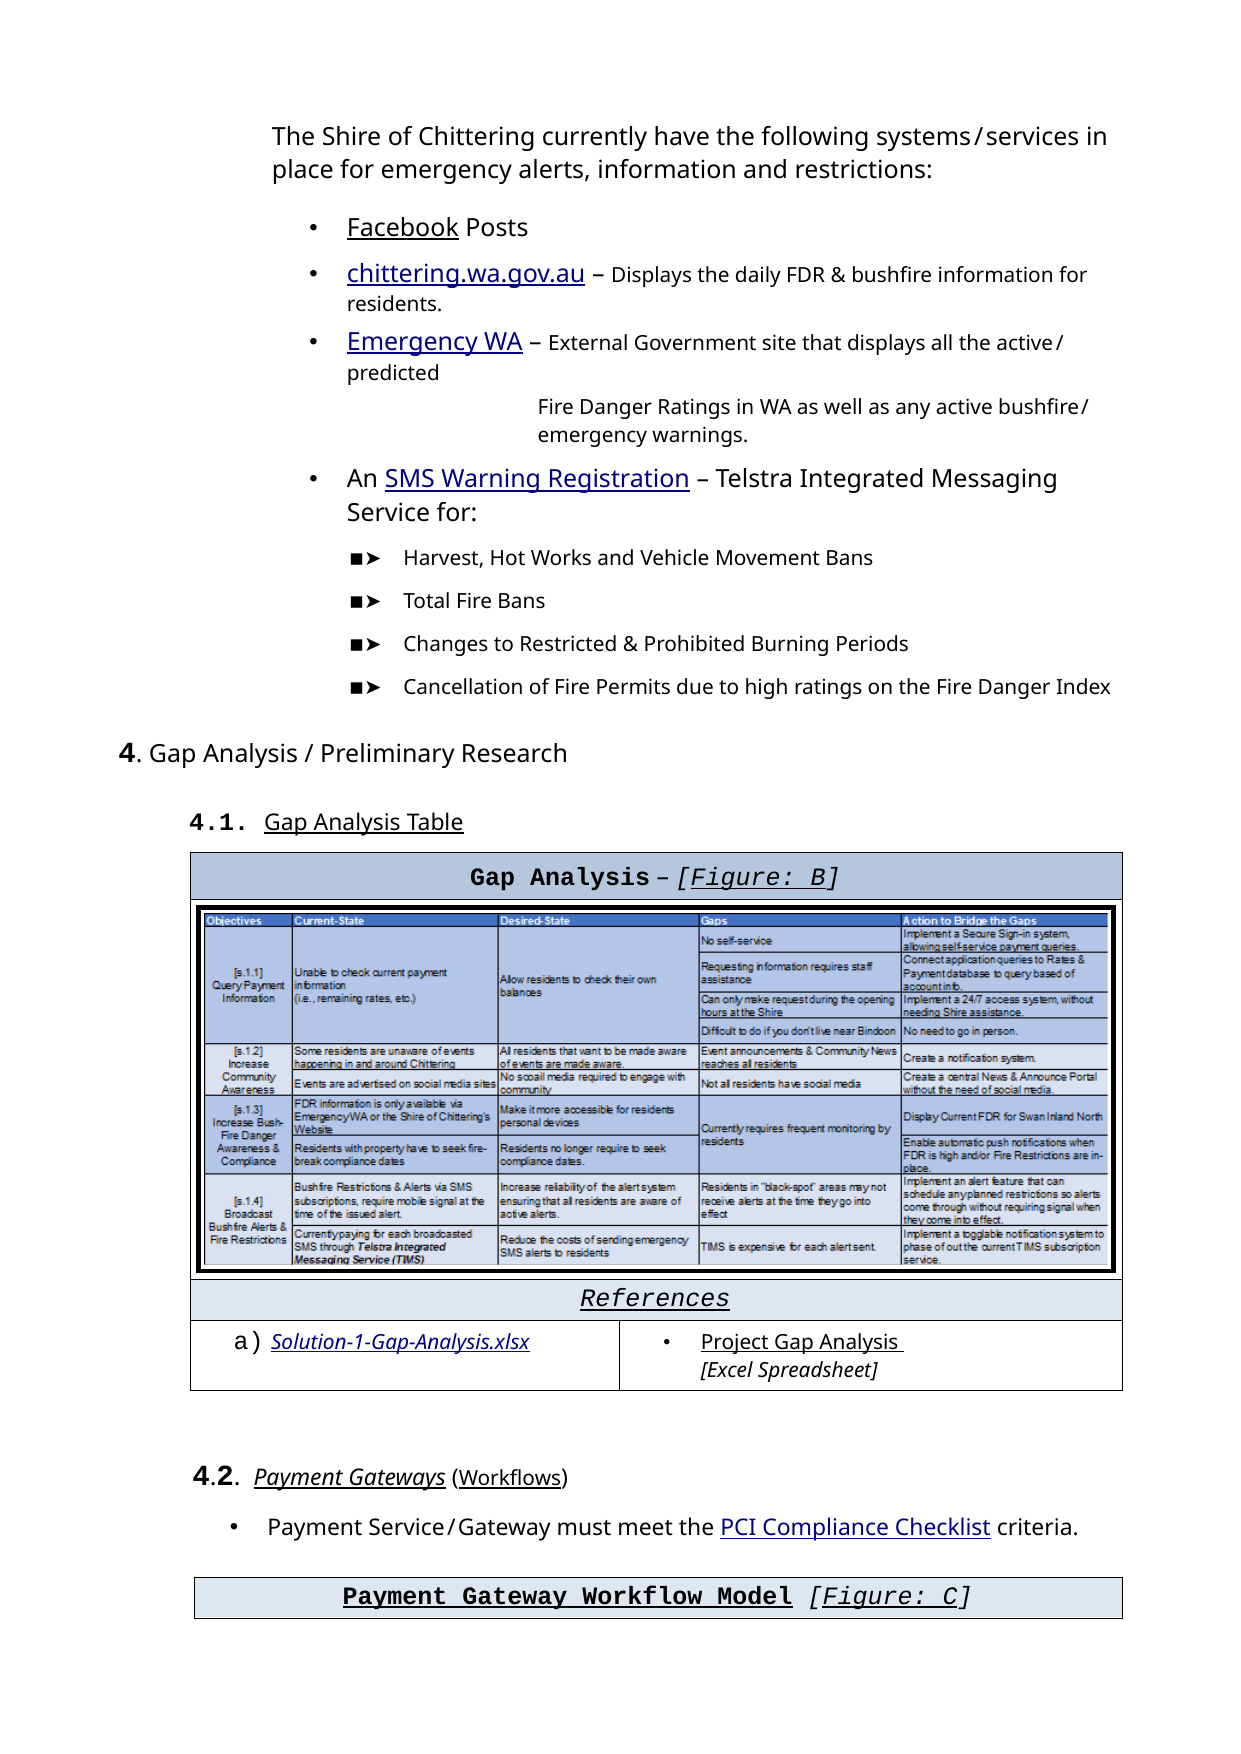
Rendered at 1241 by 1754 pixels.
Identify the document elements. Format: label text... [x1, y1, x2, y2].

table_header Gap Analysis – [Figure: B] [191, 853, 1122, 899]
table_cell Solution-1-Gap-Analysis.xlsx [191, 1321, 619, 1389]
text ▪➤ Total Fire Bans [348, 584, 1122, 615]
list Facebook Posts [309, 209, 1122, 243]
table_cell Project Gap Analysis [Excel Spreadsheet] [620, 1321, 1122, 1389]
list chittering.wa.gov.au – Displays the daily FDR & bushfire information for residents. [309, 255, 1122, 318]
table_cell References [191, 1280, 1122, 1320]
list Fire Danger Ratings in WA as well as any active bushfire / emergency warnings. [502, 392, 1122, 449]
list An SMS Warning Registration – Telstra Integrated Messaging Service for: [309, 461, 1122, 529]
text ▪➤ Harvest, Hot Works and Vehicle Movement Bans [348, 541, 1122, 572]
table_header Payment Gateway Workflow Model [Figure: C] [195, 1578, 1122, 1617]
picture [204, 913, 1109, 1266]
list Emergency WA – External Government site that displays all the active / predicted [309, 324, 1122, 386]
text 4. Gap Analysis / Preliminary Research [118, 736, 1122, 772]
text 4.2. Payment Gateways (Workflows) [192, 1459, 1122, 1494]
text The Shire of Chittering currently have the following systems / services in place for emergency alerts, information and restrictions: [272, 118, 1122, 186]
text ▪➤ Changes to Restricted & Prohibited Burning Periods [348, 627, 1122, 658]
text ▪➤ Cancellation of Fire Permits due to high ratings on the Fire Danger Index [348, 670, 1122, 701]
text 4.1. Gap Analysis Table [189, 806, 1122, 838]
table_cell [191, 900, 1122, 1279]
list Payment Service / Gateway must meet the PCI Compliance Checklist criteria. [229, 1511, 1122, 1542]
